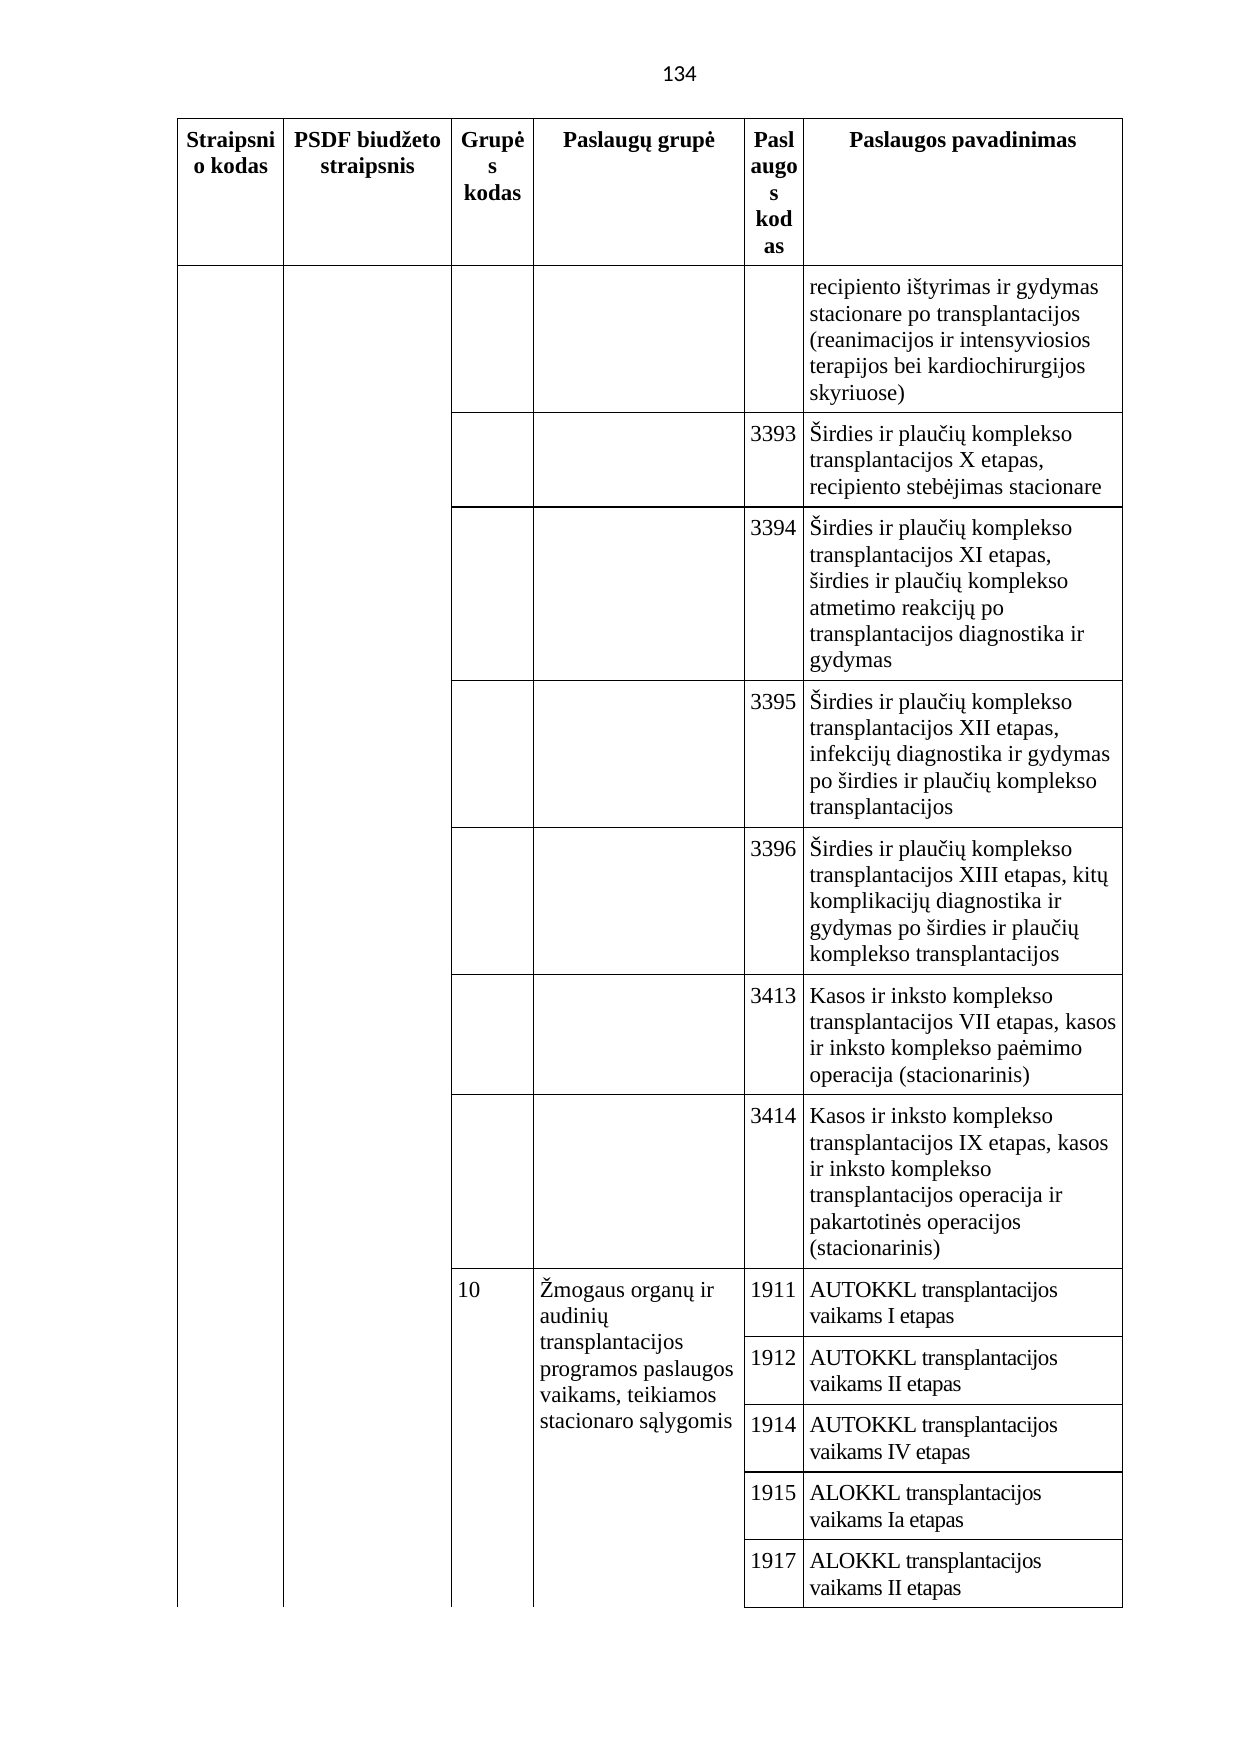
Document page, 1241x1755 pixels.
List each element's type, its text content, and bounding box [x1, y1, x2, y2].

table_cell [452, 1336, 533, 1403]
table_cell Kasos ir inksto komplekso transplantacijos IX etapas, kasos ir inksto komplekso transplantacijos operacija ir pakartotinės operacijos (stacionarinis) [804, 1095, 1122, 1268]
table_cell [452, 975, 533, 1094]
table_cell 3395 [745, 681, 803, 827]
table_cell [178, 1268, 283, 1336]
table_cell [452, 508, 533, 680]
table_cell [284, 680, 451, 827]
table_cell [284, 1268, 451, 1336]
table_cell 1915 [745, 1473, 803, 1539]
table_cell 3413 [745, 975, 803, 1094]
table_cell [452, 1471, 533, 1539]
table_cell [284, 1539, 451, 1607]
table_cell [534, 266, 744, 412]
table_cell recipiento ištyrimas ir gydymas stacionare po transplantacijos (reanimacijos ir intensyviosios terapijos bei kardiochirurgijos skyriuose) [804, 266, 1122, 412]
table_cell [284, 266, 451, 412]
table_cell [284, 1094, 451, 1268]
table_header Paslaugos pavadinimas [804, 119, 1122, 265]
table_cell Širdies ir plaučių komplekso transplantacijos XI etapas, širdies ir plaučių komplekso atmetimo reakcijų po transplantacijos diagnostika ir gydymas [804, 508, 1122, 680]
table_cell [745, 266, 803, 412]
table_cell [452, 1095, 533, 1268]
table_header Paslaugų grupė [534, 119, 744, 265]
table_cell 1912 [745, 1337, 803, 1403]
table_cell [284, 412, 451, 506]
table_cell [452, 681, 533, 827]
table_header Straipsnio kodas [178, 119, 283, 265]
table_cell [534, 508, 744, 680]
table_cell [178, 412, 283, 506]
table_cell 1914 [745, 1405, 803, 1471]
table_cell [284, 506, 451, 680]
table_cell [284, 827, 451, 974]
table_cell [178, 506, 283, 680]
table_cell [284, 1404, 451, 1471]
table_cell Širdies ir plaučių komplekso transplantacijos X etapas, recipiento stebėjimas stacionare [804, 413, 1122, 506]
table_header Grupės kodas [452, 119, 533, 265]
table_cell [452, 1539, 533, 1607]
table_cell Kasos ir inksto komplekso transplantacijos VII etapas, kasos ir inksto komplekso paėmimo operacija (stacionarinis) [804, 975, 1122, 1094]
table_cell Širdies ir plaučių komplekso transplantacijos XIII etapas, kitų komplikacijų diagnostika ir gydymas po širdies ir plaučių komplekso transplantacijos [804, 828, 1122, 974]
table_cell [452, 266, 533, 412]
table_cell [178, 1094, 283, 1268]
table_cell [178, 827, 283, 974]
table_cell [284, 1471, 451, 1539]
table_cell 10 [452, 1269, 533, 1336]
table_cell [284, 974, 451, 1094]
table_cell [284, 1336, 451, 1403]
table_cell AUTOKKL transplantacijos vaikams I etapas [804, 1269, 1122, 1336]
table_cell [178, 1471, 283, 1539]
table_cell [534, 828, 744, 974]
table_cell [452, 828, 533, 974]
table_cell AUTOKKL transplantacijos vaikams IV etapas [804, 1405, 1122, 1471]
table_header PSDF biudžeto straipsnis [284, 119, 451, 265]
table_cell [178, 1539, 283, 1607]
table_cell Širdies ir plaučių komplekso transplantacijos XII etapas, infekcijų diagnostika ir gydymas po širdies ir plaučių komplekso transplantacijos [804, 681, 1122, 827]
table_cell [178, 974, 283, 1094]
table_cell ALOKKL transplantacijos vaikams II etapas [804, 1540, 1122, 1607]
table_cell [534, 1095, 744, 1268]
table_cell [178, 1336, 283, 1403]
table_cell 1917 [745, 1540, 803, 1607]
table_cell 1911 [745, 1269, 803, 1336]
table_cell [178, 680, 283, 827]
table_cell [534, 681, 744, 827]
table_cell 3396 [745, 828, 803, 974]
table_cell [452, 1404, 533, 1471]
table_cell [178, 266, 283, 412]
table_header Paslaugos kodas [745, 119, 803, 265]
table_cell Žmogaus organų ir audinių transplantacijos programos paslaugos vaikams, teikiamos stacionaro sąlygomis [534, 1269, 744, 1607]
table_cell 3394 [745, 508, 803, 680]
table_cell [534, 413, 744, 506]
table_cell 3393 [745, 413, 803, 506]
table_cell 3414 [745, 1095, 803, 1268]
table_cell [534, 975, 744, 1094]
table_cell [178, 1404, 283, 1471]
table_cell AUTOKKL transplantacijos vaikams II etapas [804, 1337, 1122, 1403]
table_cell [452, 413, 533, 506]
table_cell ALOKKL transplantacijos vaikams Ia etapas [804, 1473, 1122, 1539]
